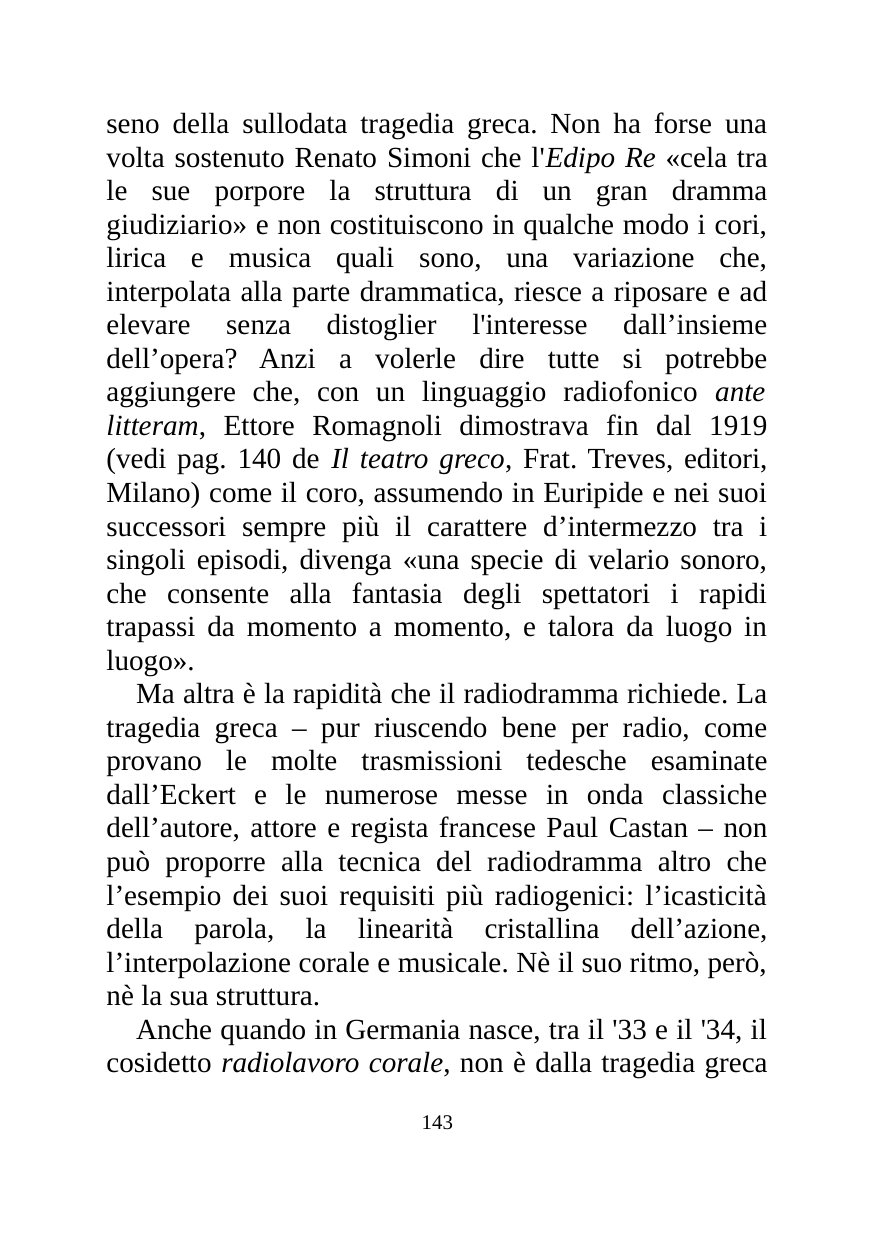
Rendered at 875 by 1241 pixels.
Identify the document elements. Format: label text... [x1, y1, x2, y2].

text Anche quando in Germania nasce, tra il '33 e il '34, il cosidetto radiolavoro corale, non è dalla tragedia greca [106, 1012, 768, 1079]
text Ma altra è la rapidità che il radiodramma richiede. La tragedia greca – pur riuscendo bene per radio, come provano le molte trasmissioni tedesche esaminate dall’Eckert e le numerose messe in onda classiche dell’autore, attore e regista francese Paul Castan – non può proporre alla tecnica del radiodramma altro che l’esempio dei suoi requisiti più radiogenici: l’icasticità della parola, la linearità cristallina dell’azione, l’interpolazione corale e musicale. Nè il suo ritmo, però, nè la sua struttura. [106, 676, 768, 1012]
text seno della sullodata tragedia greca. Non ha forse una volta sostenuto Renato Simoni che l'Edipo Re «cela tra le sue porpore la struttura di un gran dramma giudiziario» e non costituiscono in qualche modo i cori, lirica e musica quali sono, una variazione che, interpolata alla parte drammatica, riesce a riposare e ad elevare senza distoglier l'interesse dall’insieme dell’opera? Anzi a volerle dire tutte si potrebbe aggiungere che, con un linguaggio radiofonico ante litteram, Ettore Romagnoli dimostrava fin dal 1919 (vedi pag. 140 de Il teatro greco, Frat. Treves, editori, Milano) come il coro, assumendo in Euripide e nei suoi successori sempre più il carattere d’intermezzo tra i singoli episodi, divenga «una specie di velario sonoro, che consente alla fantasia degli spettatori i rapidi trapassi da momento a momento, e talora da luogo in luogo». [106, 106, 768, 676]
